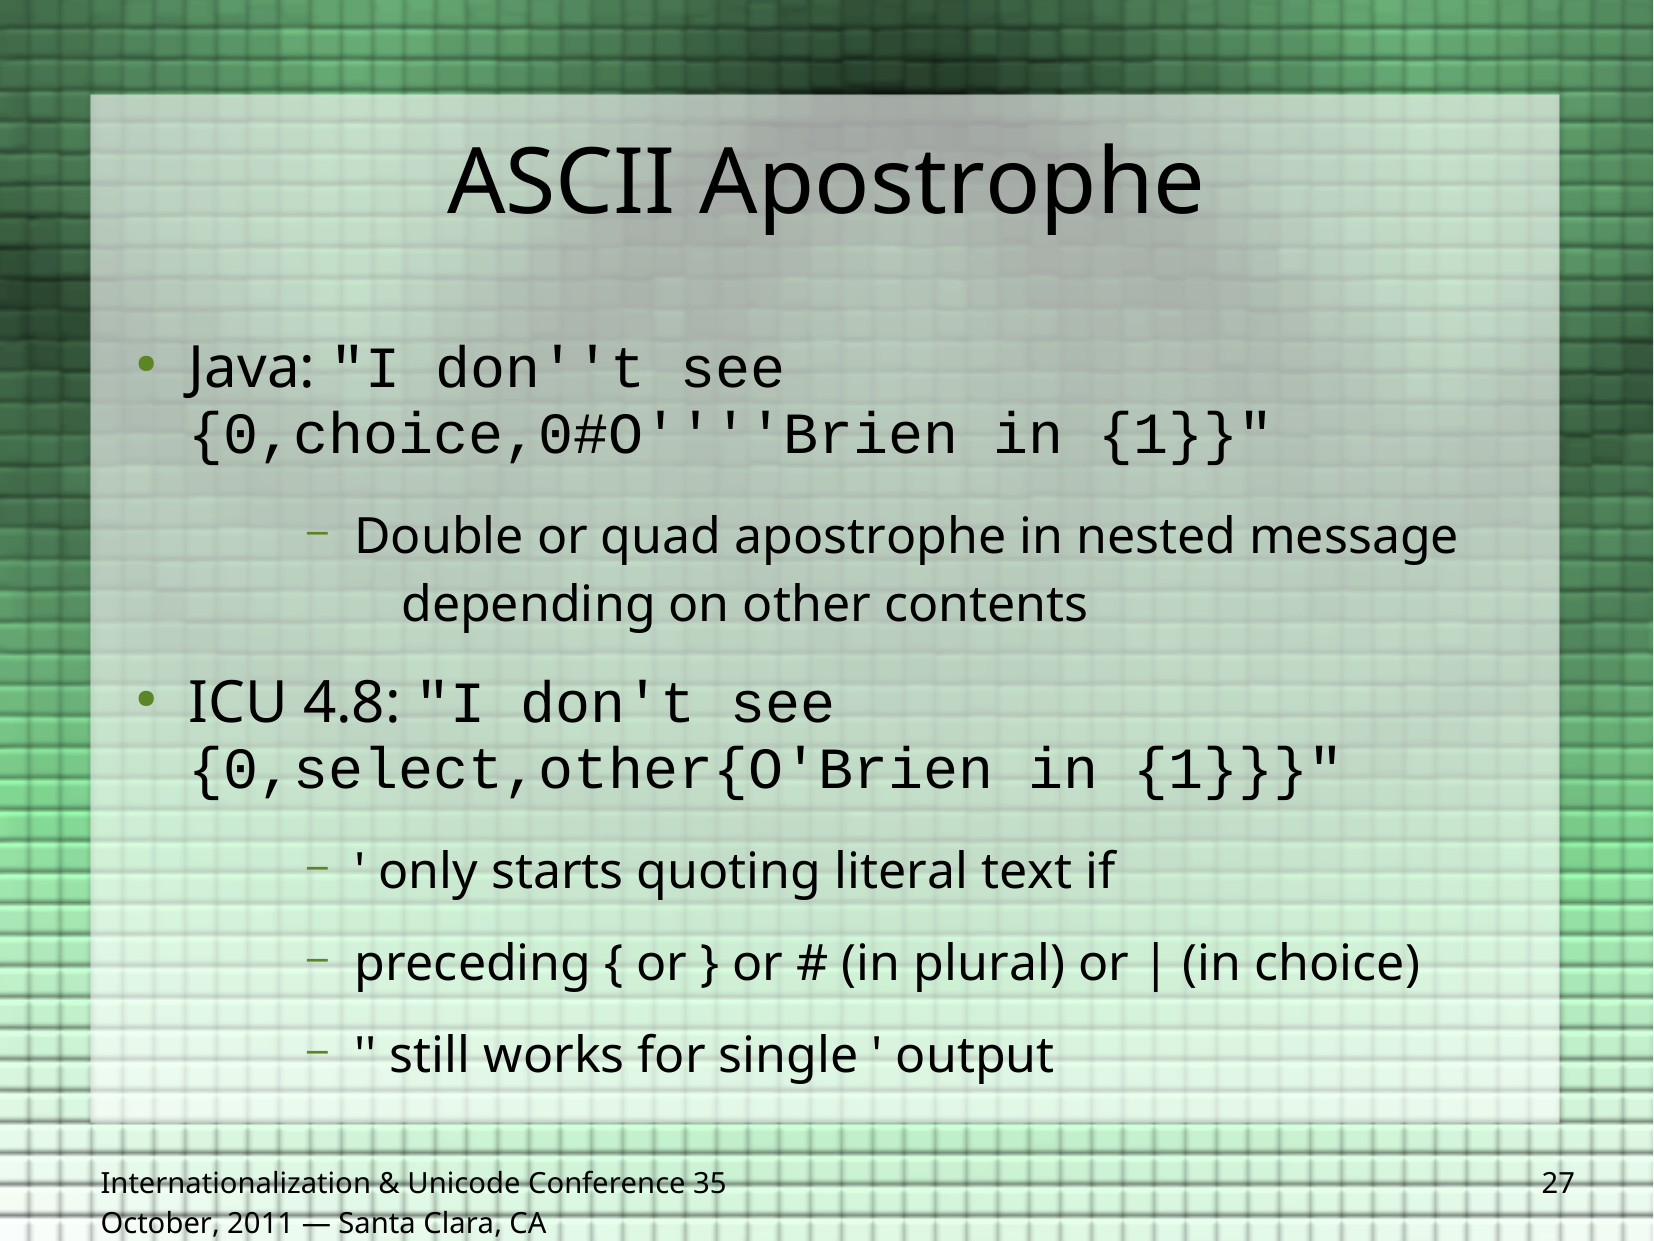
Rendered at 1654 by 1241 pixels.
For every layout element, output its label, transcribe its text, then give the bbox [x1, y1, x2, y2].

list Java: "I don''t see {0,choice,0#O''''Brien in {1}}" Double or quad apostrophe in nested message depending on other contents ICU 4.8: "I don't see {0,select,other{O'Brien in {1}}}" ' only starts quoting literal text if preceding { or } or # (in plural) or | (in choice) '' still works for single ' output [118, 324, 1535, 1079]
title ASCII Apostrophe [88, 98, 1565, 259]
picture [0, 0, 1654, 1241]
